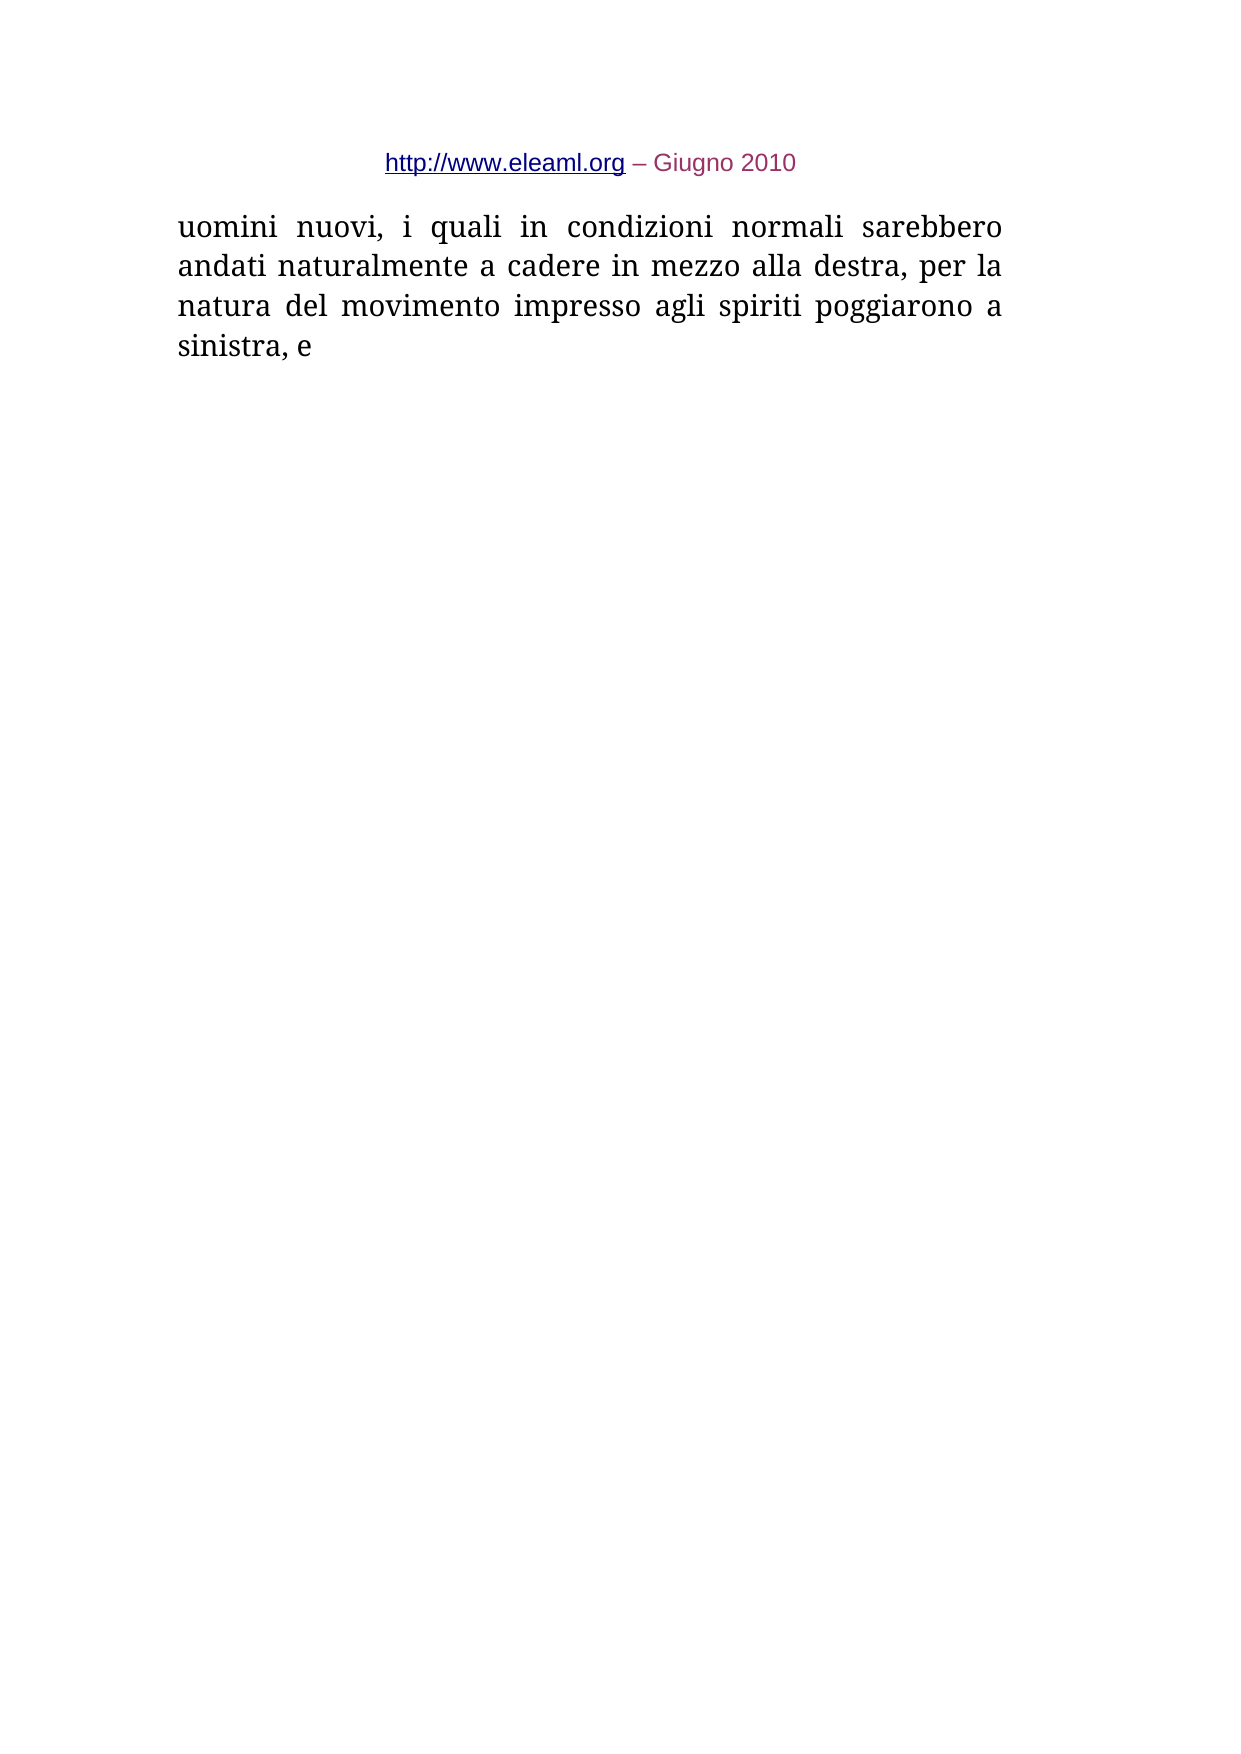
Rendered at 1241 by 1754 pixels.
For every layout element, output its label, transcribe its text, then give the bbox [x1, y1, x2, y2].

text uomini nuovi, i quali in condizioni normali sarebbero andati naturalmente a cadere in mezzo alla destra, per la natura del movimento impresso agli spiriti poggiarono a sinistra, e [177, 206, 1004, 364]
